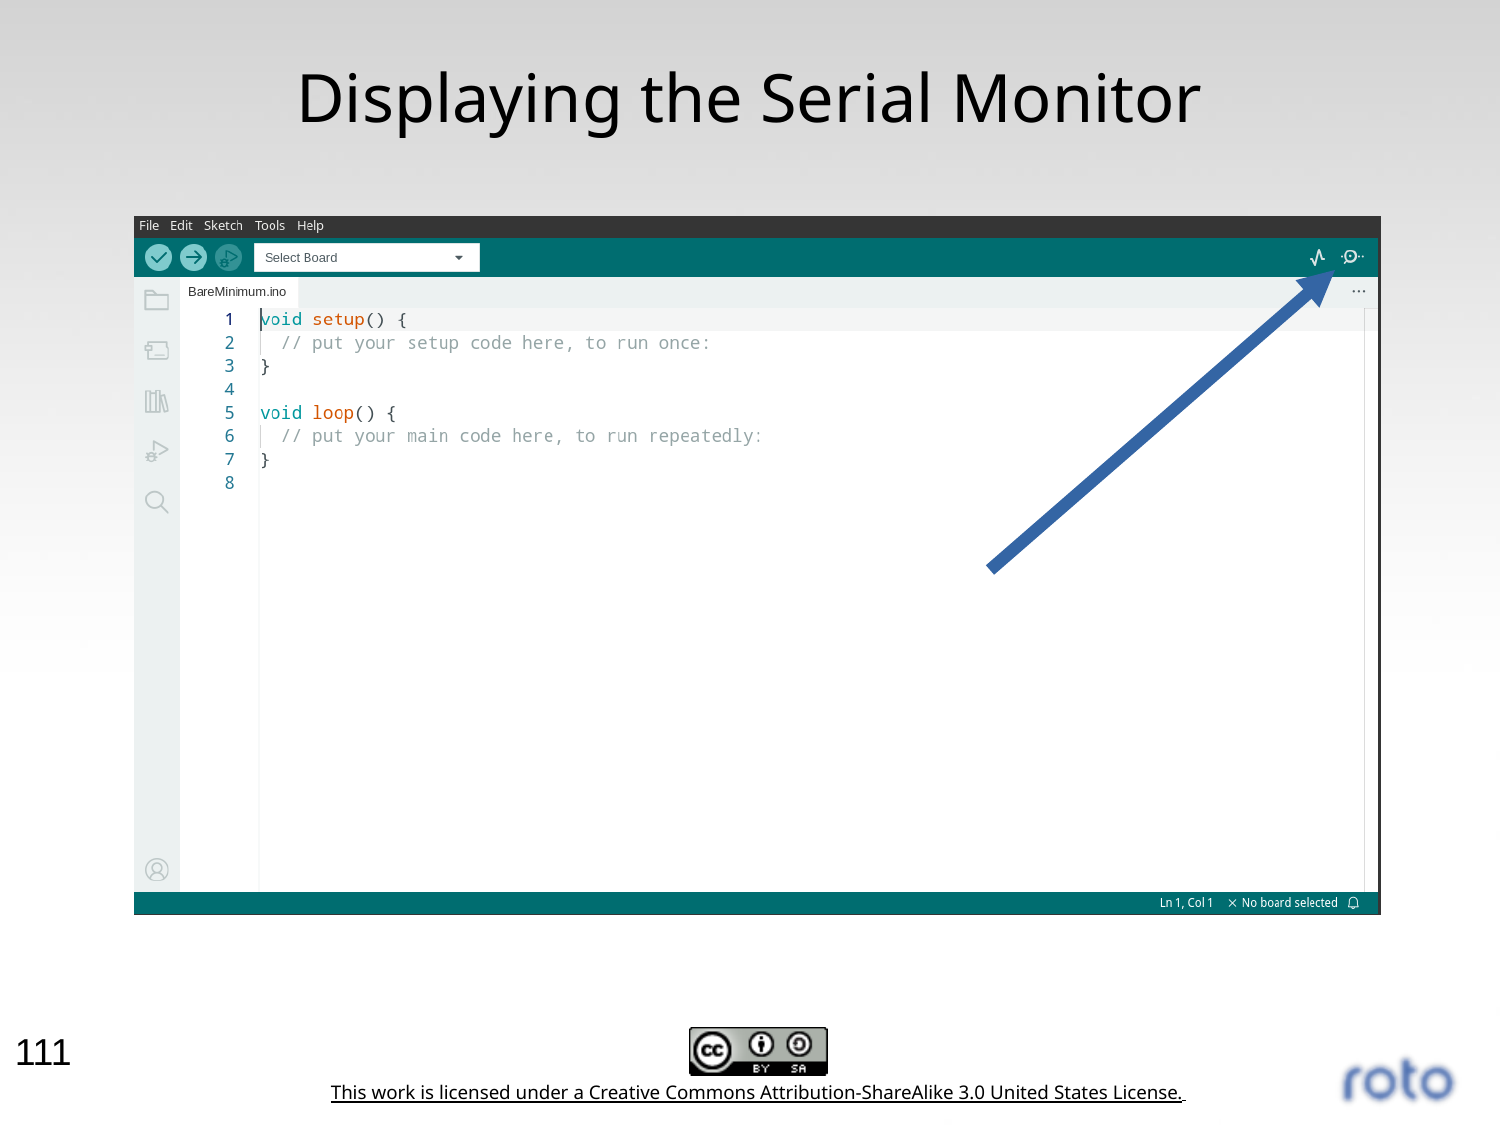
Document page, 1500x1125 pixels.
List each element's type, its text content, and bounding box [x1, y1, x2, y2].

picture [0, 0, 1500, 1125]
title Displaying the Serial Monitor [112, 2, 1388, 190]
